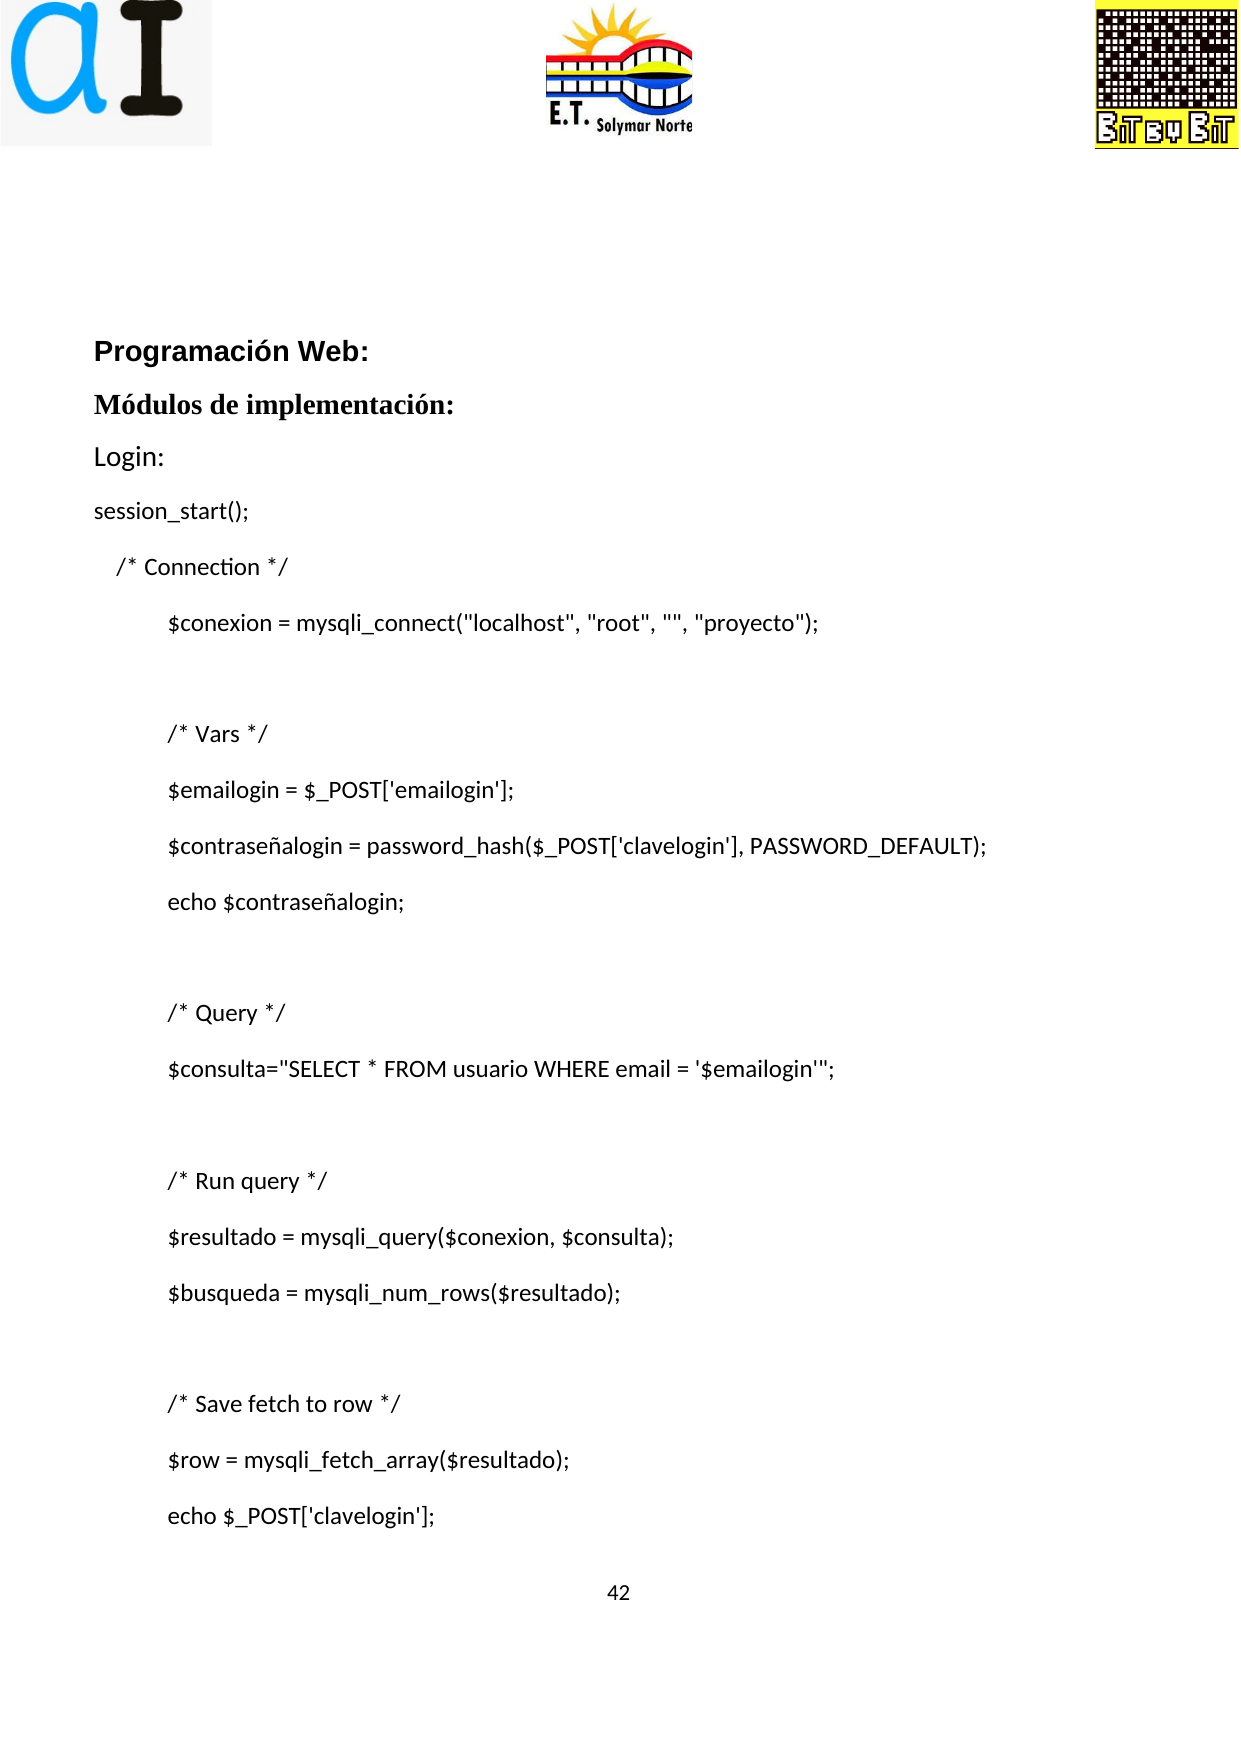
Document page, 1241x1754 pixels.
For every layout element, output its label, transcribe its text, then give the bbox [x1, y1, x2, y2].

text session_start(); [94, 495, 1143, 526]
text /* Run query */ [94, 1165, 1143, 1196]
picture [1094, 0, 1239, 149]
text $busqueda = mysqli_num_rows($resultado); [94, 1277, 1143, 1307]
text $consulta="SELECT * FROM usuario WHERE email = '$emailogin'"; [94, 1053, 1143, 1084]
text $conexion = mysqli_connect("localhost", "root", "", "proyecto"); [94, 607, 1143, 637]
text /* Save fetch to row */ [94, 1388, 1143, 1419]
picture [0, 0, 212, 146]
text $emailogin = $_POST['emailogin']; [94, 774, 1143, 805]
text $row = mysqli_fetch_array($resultado); [94, 1444, 1143, 1475]
text /* Connection */ [94, 551, 1143, 581]
picture [546, 0, 693, 146]
text echo $contraseñalogin; [94, 886, 1143, 916]
text echo $_POST['clavelogin']; [94, 1500, 1143, 1531]
text Login: [94, 438, 1143, 473]
text /* Query */ [94, 998, 1143, 1028]
text $resultado = mysqli_query($conexion, $consulta); [94, 1221, 1143, 1251]
subtitle Módulos de implementación: [94, 387, 1143, 420]
subtitle Programación Web: [94, 334, 1143, 367]
text $contraseñalogin = password_hash($_POST['clavelogin'], PASSWORD_DEFAULT); [94, 830, 1143, 861]
text /* Vars */ [94, 718, 1143, 749]
